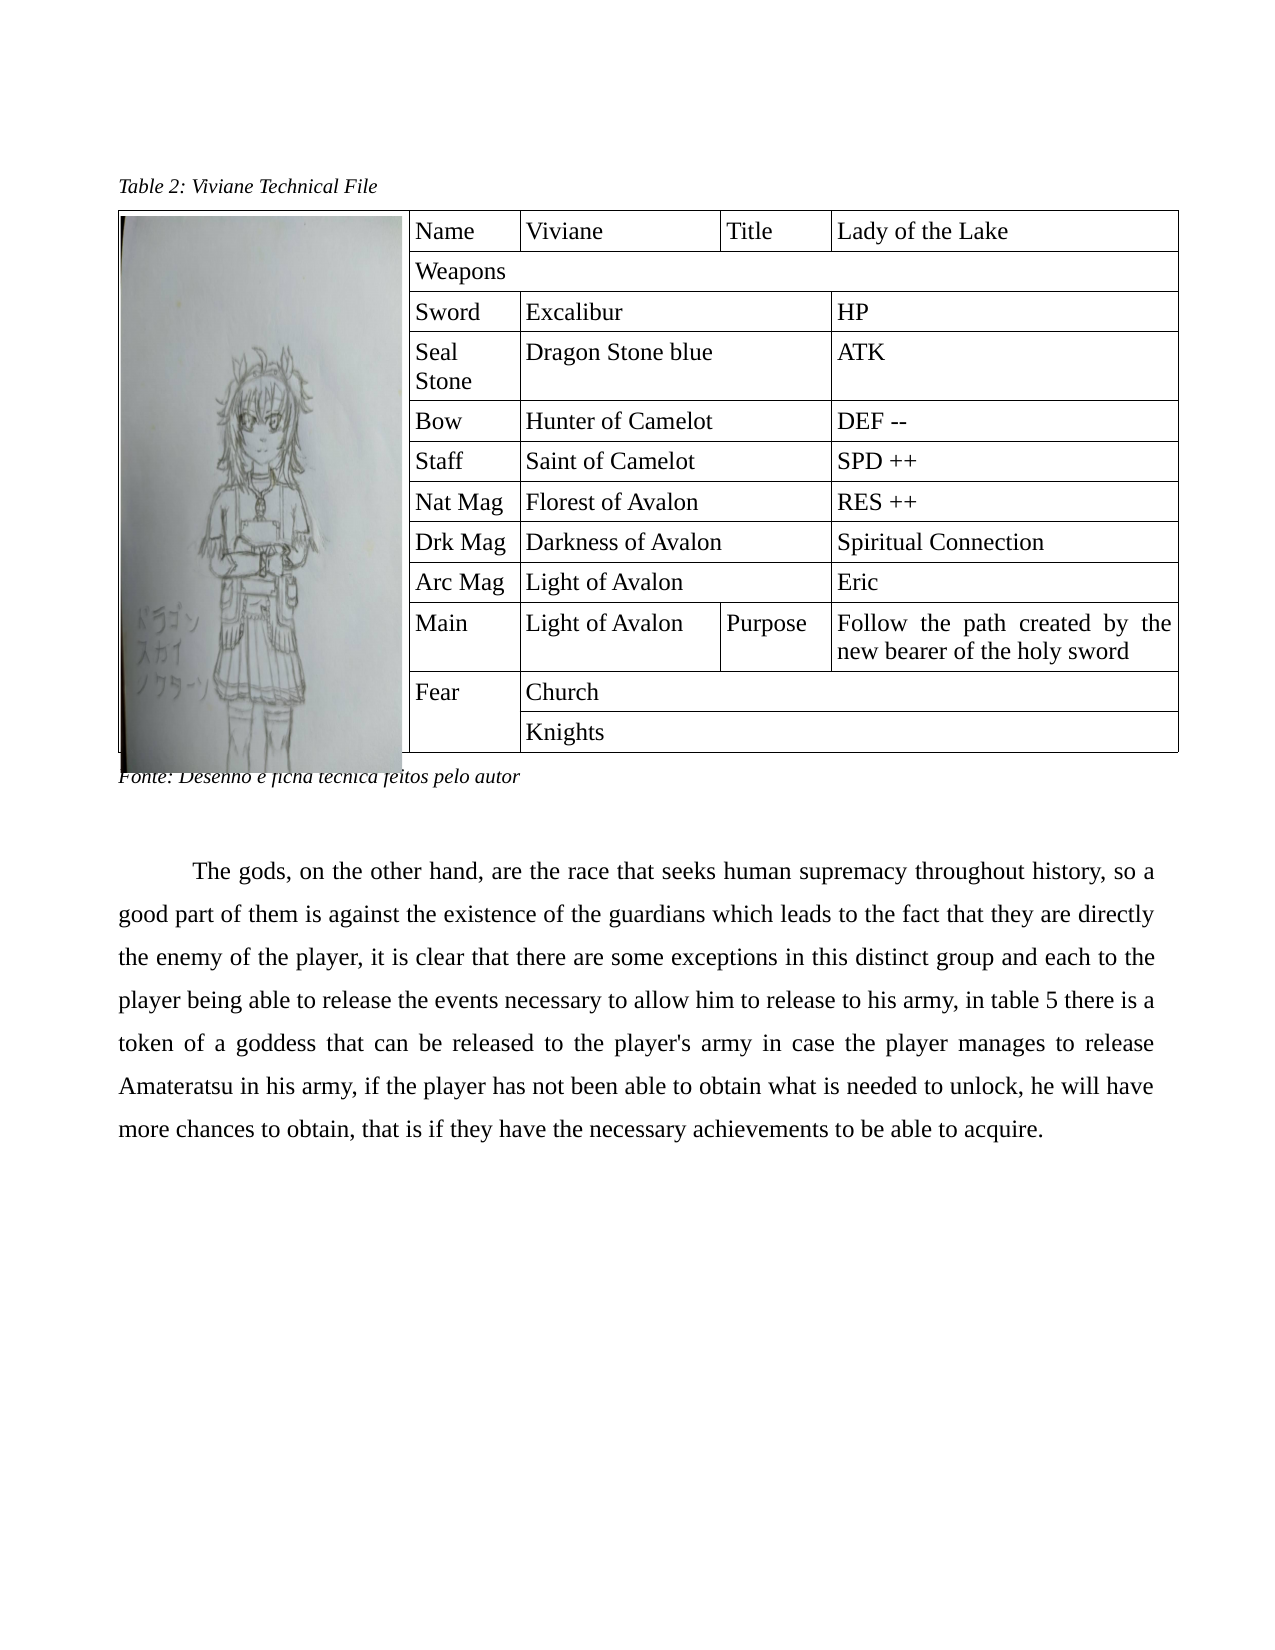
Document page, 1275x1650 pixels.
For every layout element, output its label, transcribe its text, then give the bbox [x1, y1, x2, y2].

text Fonte: Desenho e ficha técnica feitos pelo autor [118, 764, 1157, 788]
table_cell Hunter of Camelot [521, 401, 831, 441]
table_header Viviane [521, 211, 720, 251]
table_cell SPD ++ [832, 442, 1178, 481]
text Table 2: Viviane Technical File [118, 174, 1157, 198]
table_cell Follow the path created by the new bearer of the holy sword [832, 603, 1178, 671]
text The gods, on the other hand, are the race that seeks human supremacy throughout history, so a good part of them is against the existence of the guardians which leads to the fact that they are directly the enemy of the player, it is clear that there are some exceptions in this distinct group and each to the player being able to release the events necessary to allow him to release to his army, in table 5 there is a token of a goddess that can be released to the player's army in case the player manages to release Amateratsu in his army, if the player has not been able to obtain what is needed to unlock, he will have more chances to obtain, that is if they have the necessary achievements to be able to acquire. [118, 856, 1157, 1143]
table_header Name [410, 211, 520, 251]
table_cell Dragon Stone blue [521, 332, 831, 400]
table_cell Weapons [410, 252, 1178, 291]
table_cell Arc Mag [410, 563, 520, 602]
table_cell Knights [521, 712, 1178, 752]
table_cell Purpose [721, 603, 831, 671]
table_cell Church [521, 672, 1178, 711]
table_cell Excalibur [521, 292, 831, 331]
table_header [119, 211, 409, 752]
picture [120, 216, 403, 773]
table_header Title [721, 211, 831, 251]
table_cell Staff [410, 442, 520, 481]
table_cell Light of Avalon [521, 603, 720, 671]
table_cell Fear [410, 672, 520, 752]
table_cell Seal Stone [410, 332, 520, 400]
table_cell Spiritual Connection [832, 522, 1178, 562]
table_cell Florest of Avalon [521, 482, 831, 521]
table_cell Sword [410, 292, 520, 331]
table_cell Light of Avalon [521, 563, 831, 602]
table_cell ATK [832, 332, 1178, 400]
table_cell Drk Mag [410, 522, 520, 562]
table_cell Bow [410, 401, 520, 441]
table_cell Main [410, 603, 520, 671]
table_cell RES ++ [832, 482, 1178, 521]
table_cell Nat Mag [410, 482, 520, 521]
table_cell Eric [832, 563, 1178, 602]
table_cell DEF -- [832, 401, 1178, 441]
table_cell Saint of Camelot [521, 442, 831, 481]
table_header Lady of the Lake [832, 211, 1178, 251]
table_cell Darkness of Avalon [521, 522, 831, 562]
table_cell HP [832, 292, 1178, 331]
